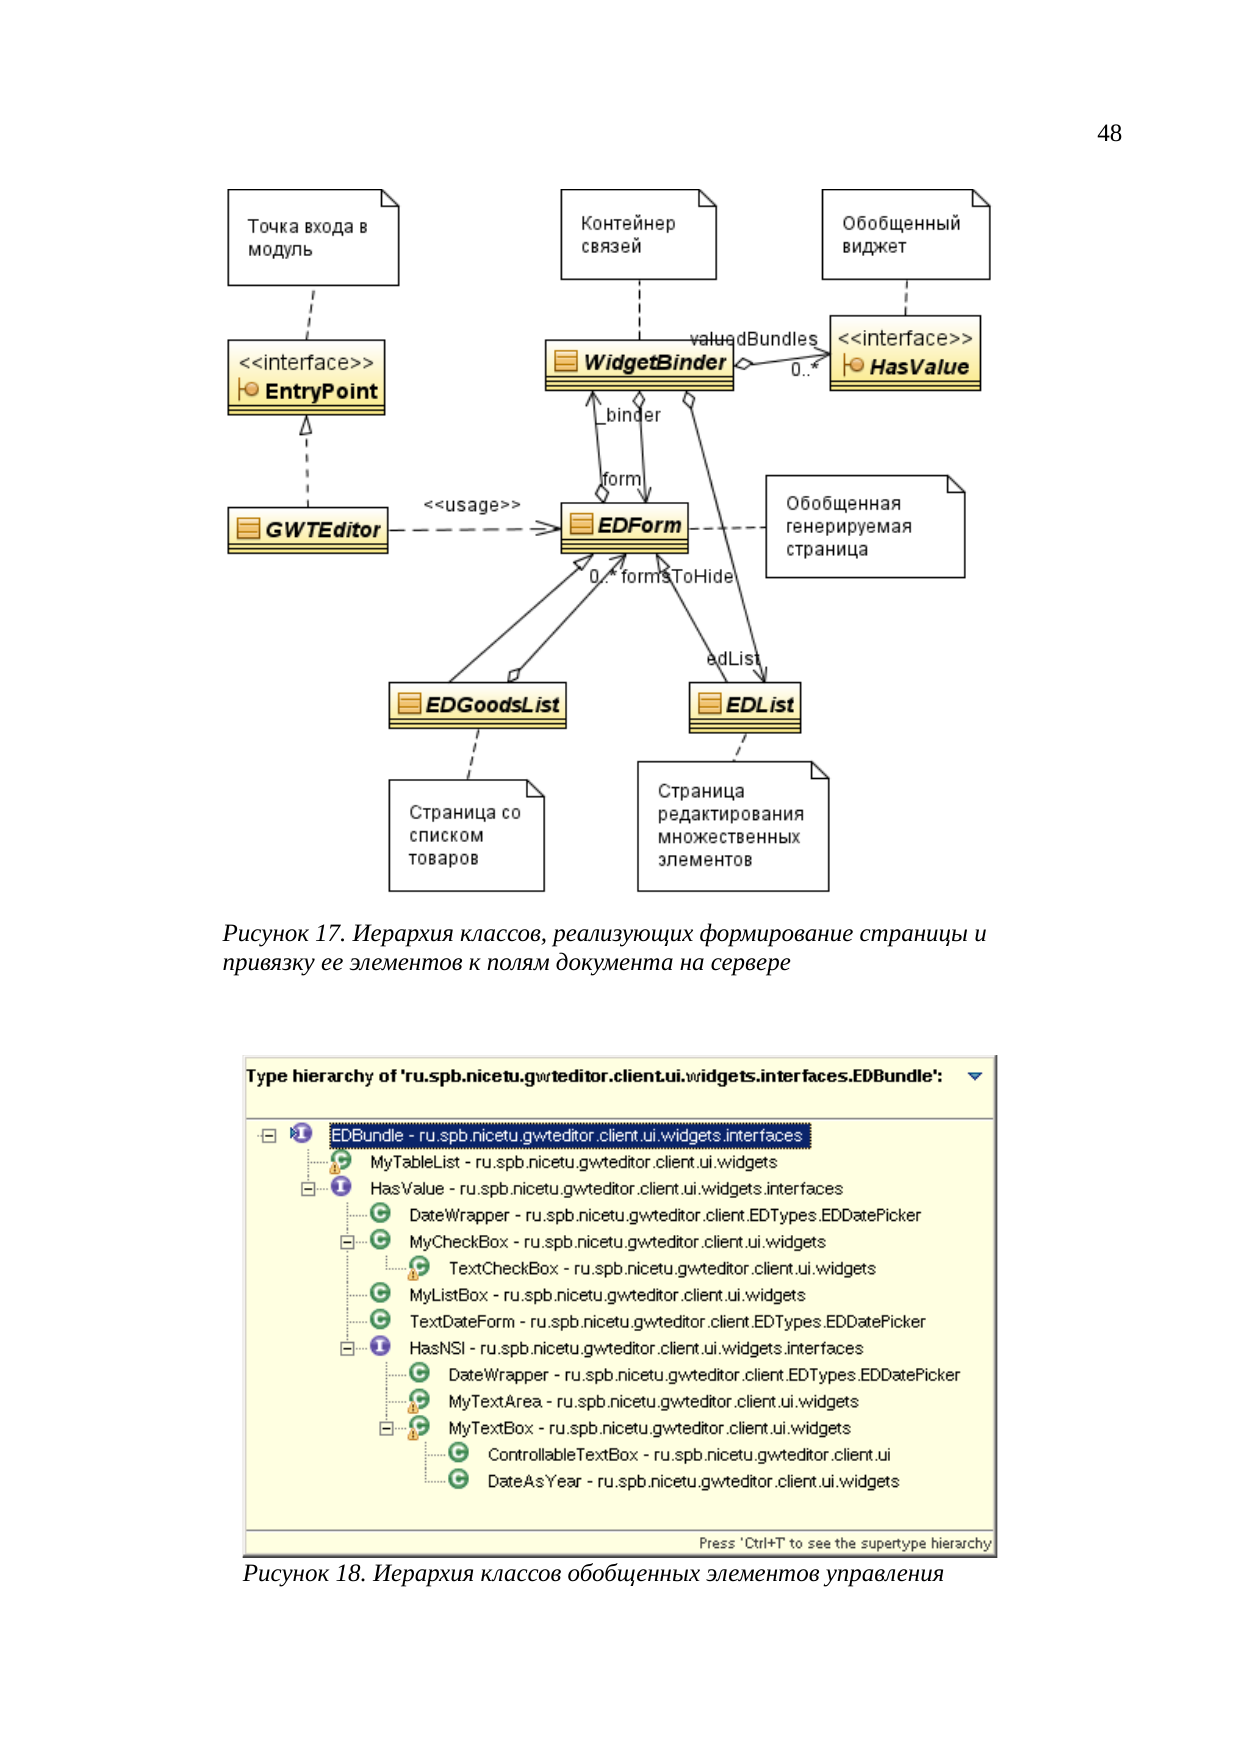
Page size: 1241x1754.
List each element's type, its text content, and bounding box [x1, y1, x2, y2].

picture [209, 189, 1005, 918]
text Рисунок 17. Иерархия классов, реализующих формирование страницы и привязку ее элементов к полям документа на сервере [222, 918, 1018, 975]
text Рисунок 18. Иерархия классов обобщенных элементов управления [243, 1558, 997, 1587]
text [243, 1042, 997, 1055]
picture [242, 1055, 998, 1558]
